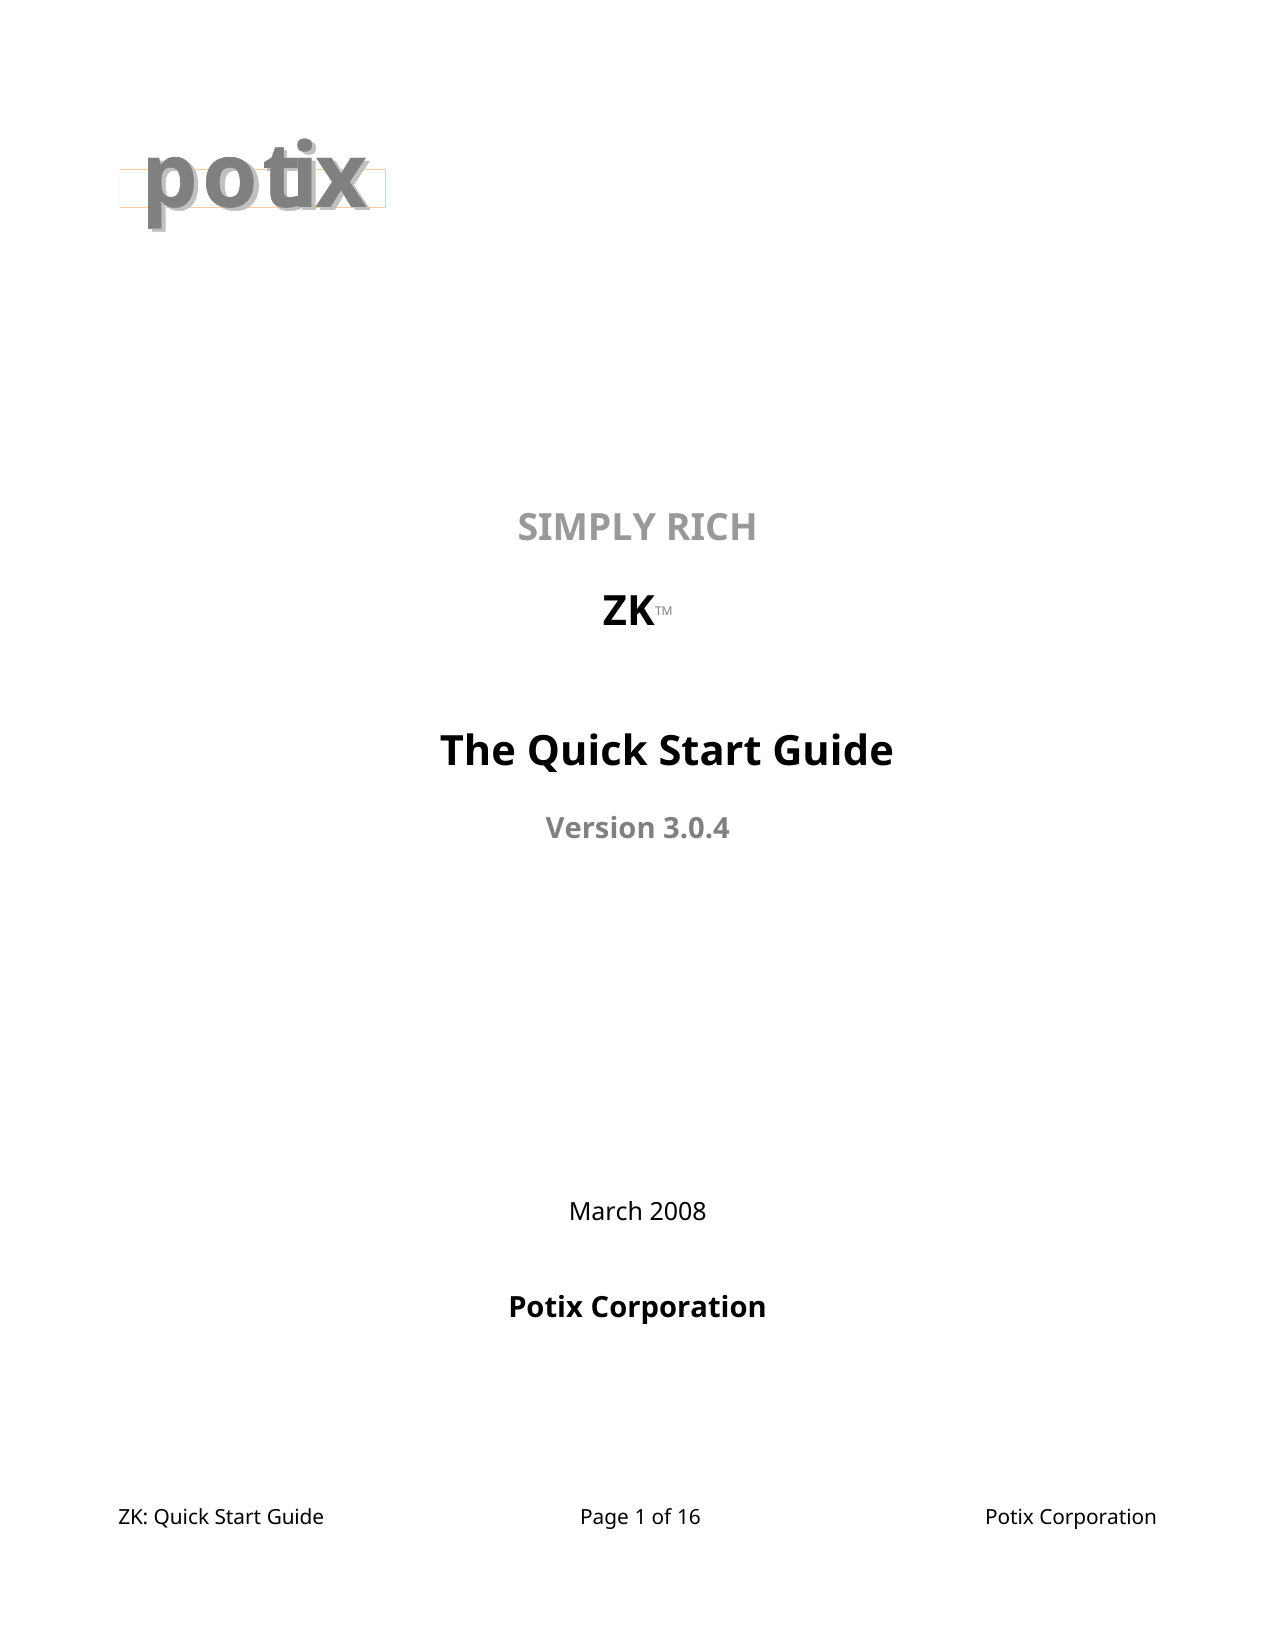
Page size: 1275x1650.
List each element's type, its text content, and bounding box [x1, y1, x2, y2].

text SIMPLY RICH [118, 500, 1157, 551]
text ZKTM [118, 580, 1157, 637]
text March 2008 [118, 1193, 1157, 1227]
title The Quick Start Guide [177, 720, 1157, 777]
subtitle Version 3.0.4 [118, 807, 1157, 847]
text Potix Corporation [118, 1286, 1157, 1326]
